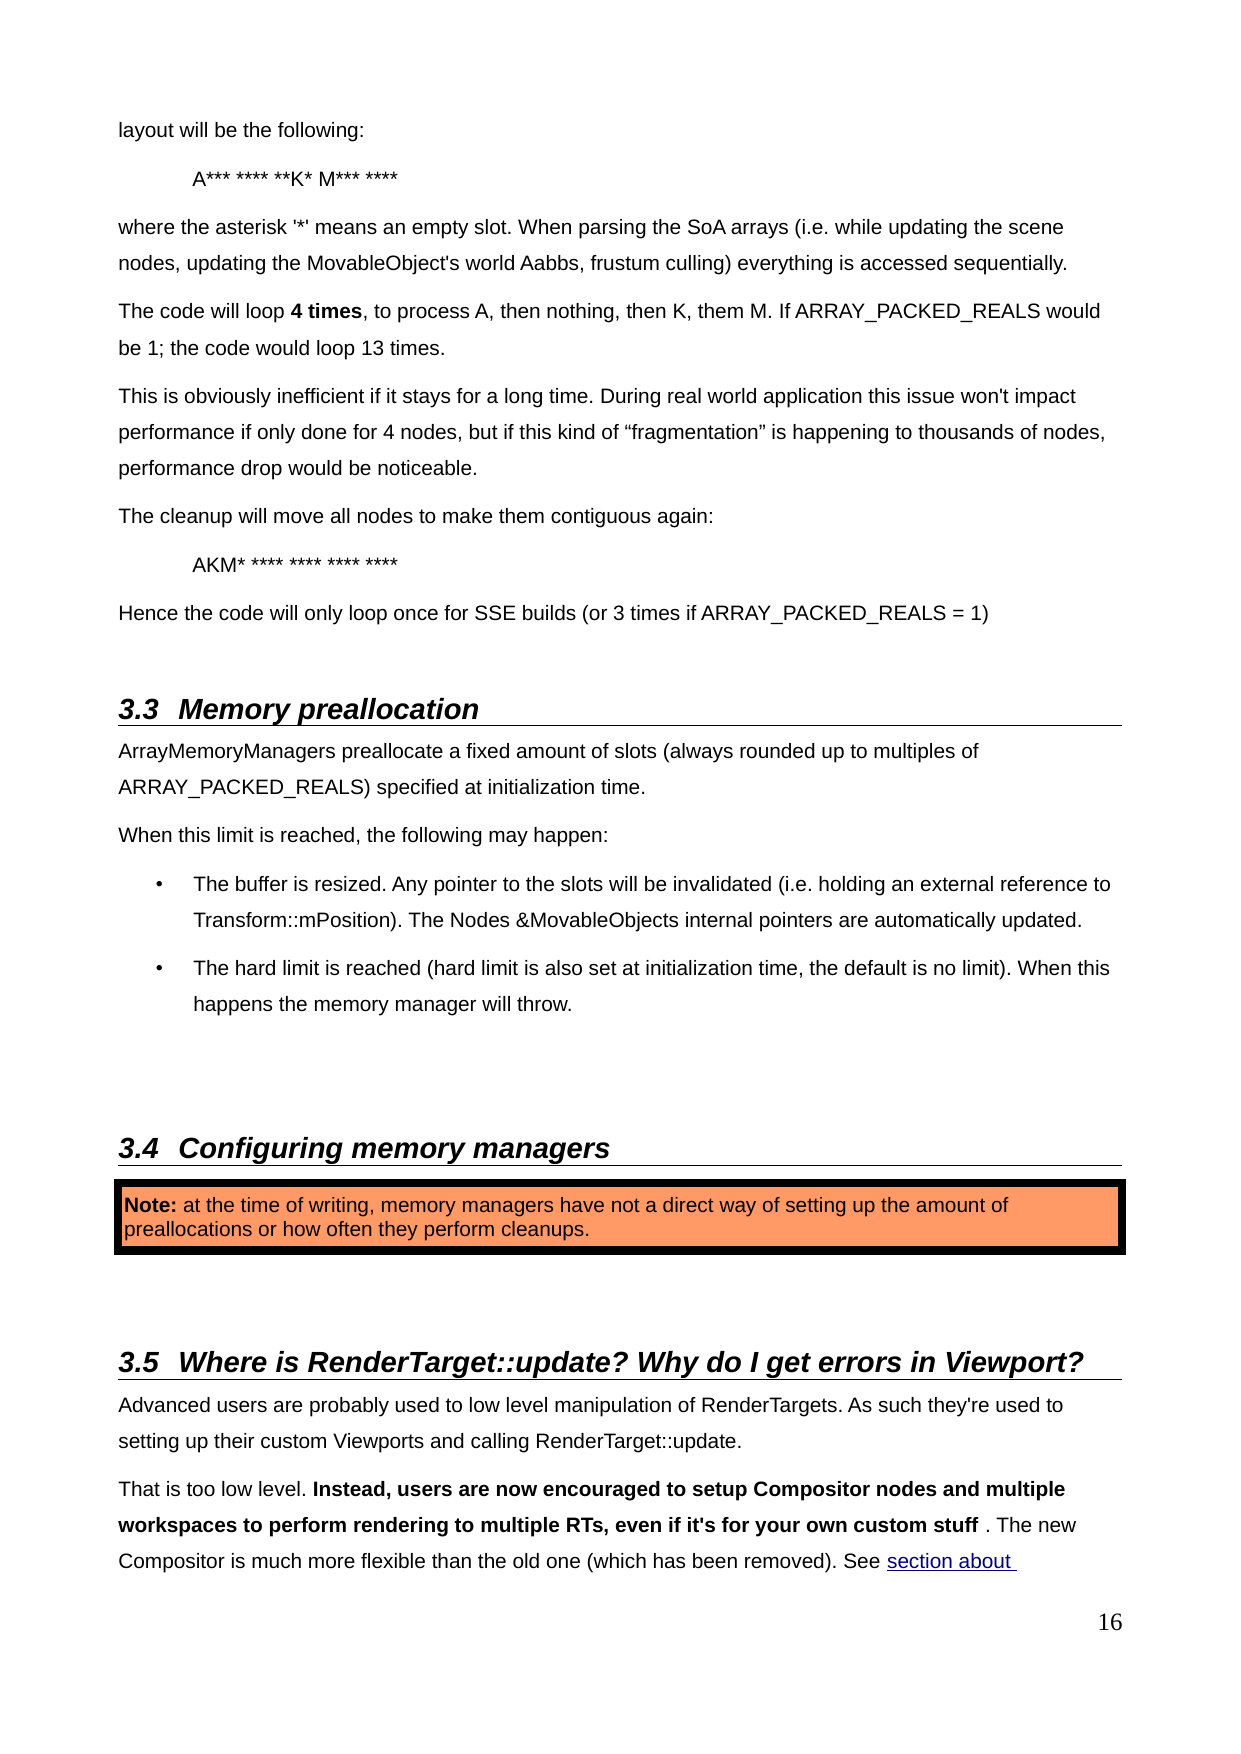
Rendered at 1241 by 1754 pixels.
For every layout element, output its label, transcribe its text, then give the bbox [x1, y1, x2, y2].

text The cleanup will move all nodes to make them contiguous again: [118, 504, 1122, 528]
text ArrayMemoryManagers preallocate a fixed amount of slots (always rounded up to multiples of ARRAY_PACKED_REALS) specified at initialization time. [118, 739, 1122, 799]
subtitle Memory preallocation [118, 692, 1122, 725]
table_header Note: at the time of writing, memory managers have not a direct way of setting up the amount of preallocations or how often they perform cleanups. [122, 1187, 1118, 1246]
subtitle Where is RenderTarget::update? Why do I get errors in Viewport? [118, 1346, 1122, 1379]
text This is obviously inefficient if it stays for a long time. During real world application this issue won't impact performance if only done for 4 nodes, but if this kind of “fragmentation” is happening to thousands of nodes, performance drop would be noticeable. [118, 384, 1122, 479]
text The code will loop 4 times, to process A, then nothing, then K, them M. If ARRAY_PACKED_REALS would be 1; the code would loop 13 times. [118, 299, 1122, 359]
text where the asterisk '*' means an empty slot. When parsing the SoA arrays (i.e. while updating the scene nodes, updating the MovableObject's world Aabbs, frustum culling) everything is accessed sequentially. [118, 215, 1122, 275]
list The hard limit is reached (hard limit is also set at initialization time, the default is no limit). When this happens the memory manager will throw. [156, 956, 1122, 1016]
text Advanced users are probably used to low level manipulation of RenderTargets. As such they're used to setting up their custom Viewports and calling RenderTarget::update. [118, 1392, 1122, 1452]
text That is too low level. Instead, users are now encouraged to setup Compositor nodes and multiple workspaces to perform rendering to multiple RTs, even if it's for your own custom stuff . The new Compositor is much more flexible than the old one (which has been removed). See section about [118, 1477, 1122, 1573]
text A*** **** **K* M*** **** [118, 167, 1122, 191]
text Hence the code will only loop once for SSE builds (or 3 times if ARRAY_PACKED_REALS = 1) [118, 601, 1122, 625]
text When this limit is reached, the following may happen: [118, 823, 1122, 847]
list The buffer is resized. Any pointer to the slots will be invalidated (i.e. holding an external reference to Transform::mPosition). The Nodes &MovableObjects internal pointers are automatically updated. [156, 872, 1122, 932]
subtitle Configuring memory managers [118, 1132, 1122, 1165]
text AKM* **** **** **** **** [118, 552, 1122, 576]
text layout will be the following: [118, 118, 1122, 142]
